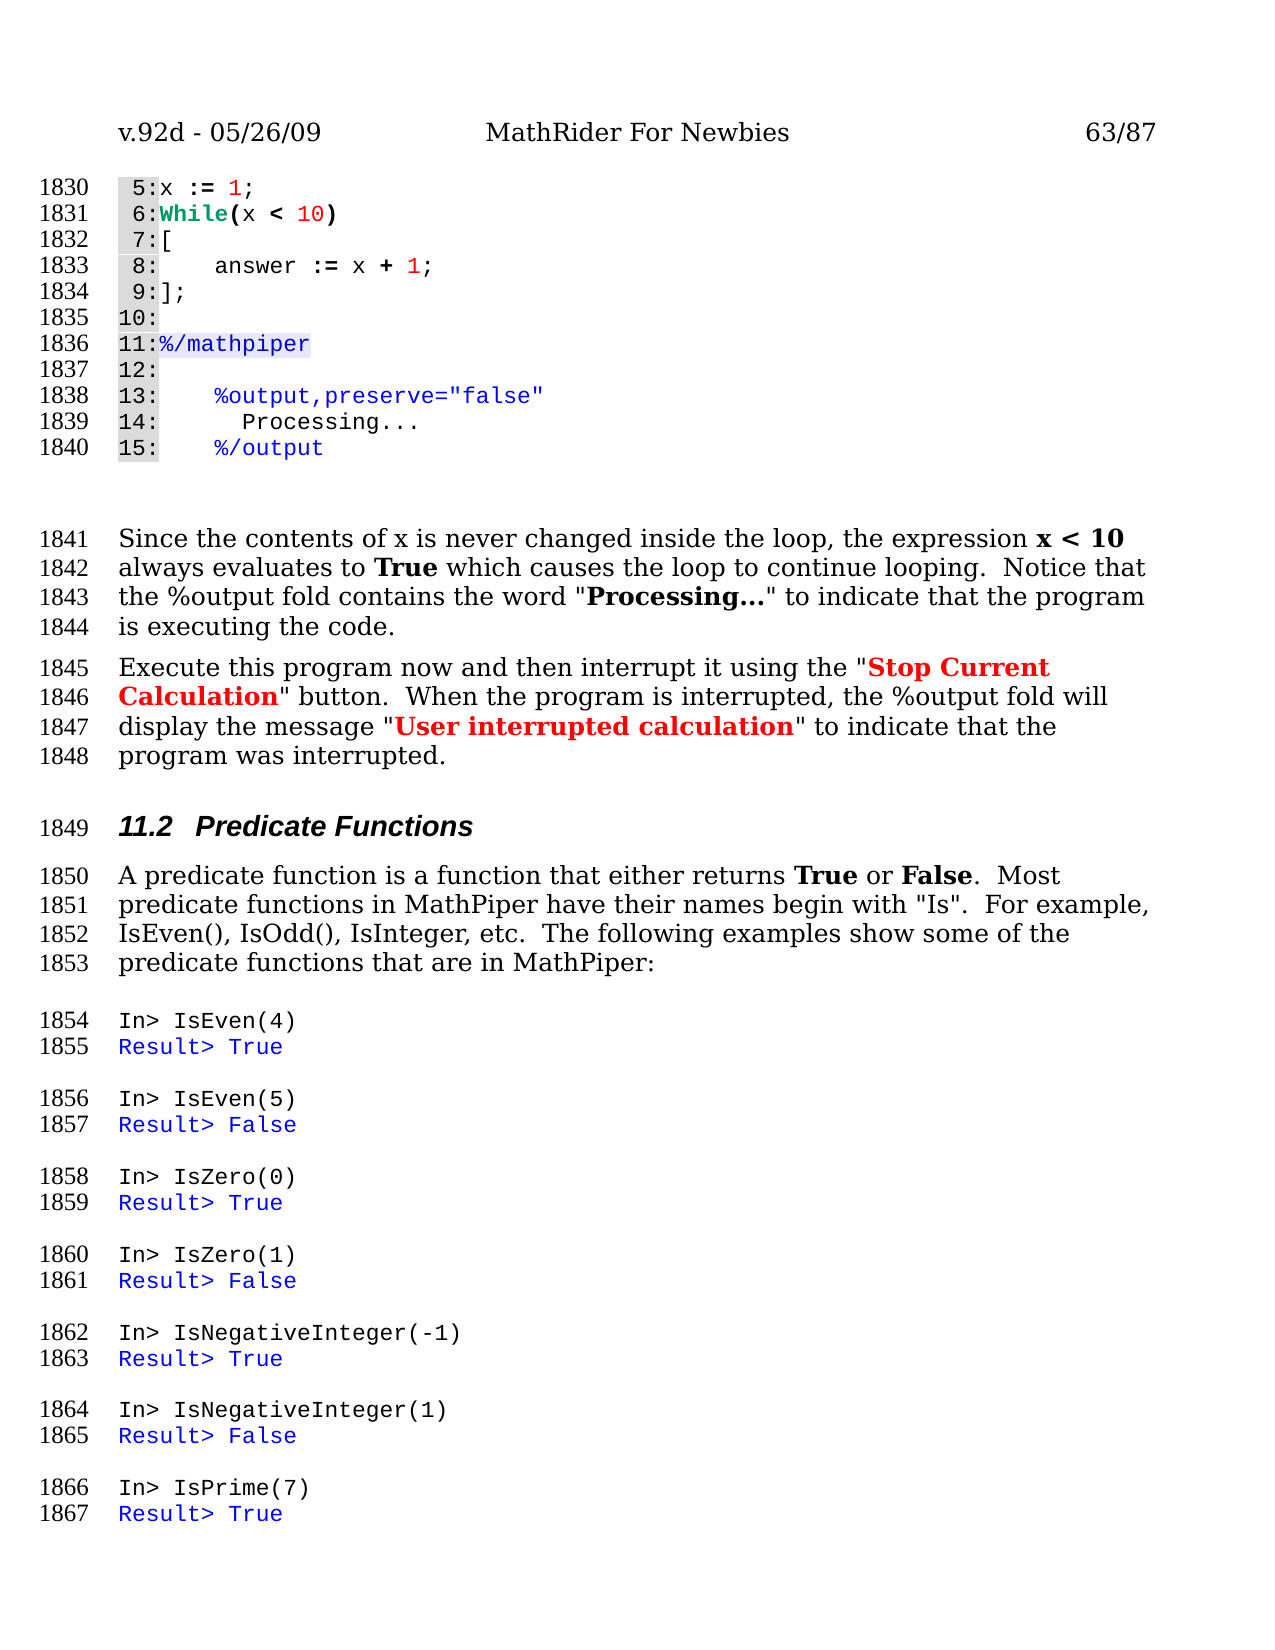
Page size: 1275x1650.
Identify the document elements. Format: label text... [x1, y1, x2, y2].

text In> IsZero(0) [118, 1165, 1157, 1191]
text Result> True [118, 1036, 1157, 1062]
text Result> True [118, 1191, 1157, 1217]
text A predicate function is a function that either returns True or False. Most predicate functions in MathPiper have their names begin with "Is". For example, IsEven(), IsOdd(), IsInteger, etc. The following examples show some of the predicate functions that are in MathPiper: [118, 861, 1157, 978]
text In> IsZero(1) [118, 1243, 1157, 1269]
text Result> False [118, 1269, 1157, 1295]
text In> IsEven(5) [118, 1087, 1157, 1113]
text Result> True [118, 1502, 1157, 1528]
text 8: answer := x + 1; [118, 254, 1157, 281]
text In> IsNegativeInteger(-1) [118, 1321, 1157, 1347]
text 11:%/mathpiper [118, 332, 1157, 358]
text In> IsPrime(7) [118, 1477, 1157, 1502]
text Since the contents of x is never changed inside the loop, the expression x < 10 always evaluates to True which causes the loop to continue looping. Notice that the %output fold contains the word "Processing..." to indicate that the program is executing the code. [118, 523, 1157, 641]
text In> IsNegativeInteger(1) [118, 1399, 1157, 1425]
text 15: %/output [118, 436, 1157, 462]
text Result> False [118, 1425, 1157, 1451]
text 12: [118, 358, 1157, 384]
text Result> True [118, 1347, 1157, 1373]
text 6:While(x < 10) [118, 203, 1157, 229]
text In> IsEven(4) [118, 1010, 1157, 1036]
text Execute this program now and then interrupt it using the "Stop Current Calculation" button. When the program is interrupted, the %output fold will display the message "User interrupted calculation" to indicate that the program was interrupted. [118, 653, 1157, 770]
text 14: Processing... [118, 410, 1157, 436]
text 7:[ [118, 229, 1157, 254]
text 10: [118, 306, 1157, 332]
text Result> False [118, 1113, 1157, 1139]
text 13: %output,preserve="false" [118, 384, 1157, 410]
text 5:x := 1; [118, 177, 1157, 203]
text 9:]; [118, 281, 1157, 306]
subtitle Predicate Functions [118, 809, 1157, 843]
